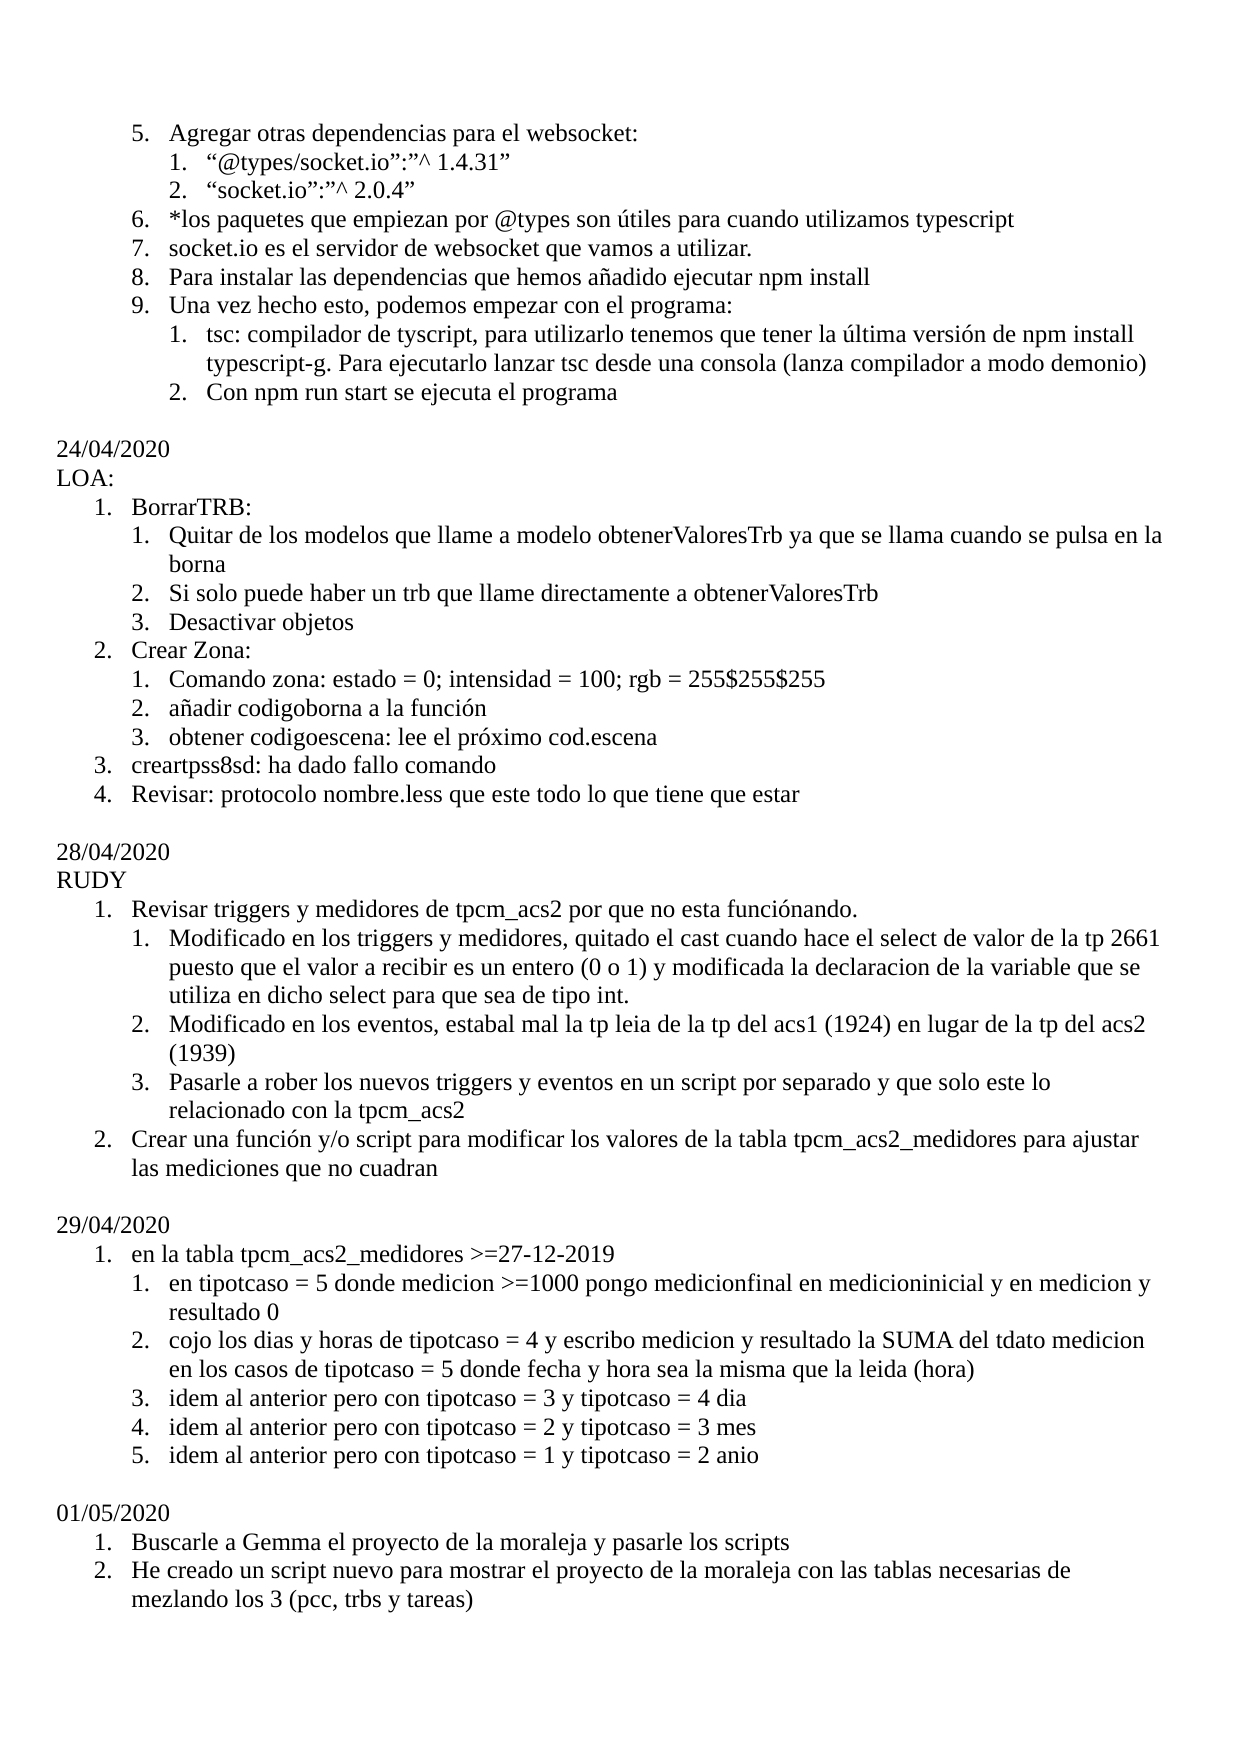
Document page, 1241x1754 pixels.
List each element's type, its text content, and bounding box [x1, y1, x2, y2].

list Buscarle a Gemma el proyecto de la moraleja y pasarle los scripts [94, 1527, 1167, 1556]
list cojo los dias y horas de tipotcaso = 4 y escribo medicion y resultado la SUMA del tdato medicion en los casos de tipotcaso = 5 donde fecha y hora sea la misma que la leida (hora) [131, 1326, 1167, 1383]
list tsc: compilador de tyscript, para utilizarlo tenemos que tener la última versión de npm install typescript-g. Para ejecutarlo lanzar tsc desde una consola (lanza compilador a modo demonio) [169, 319, 1167, 377]
text LOA: [56, 463, 1167, 492]
text RUDY [56, 866, 1167, 894]
list Quitar de los modelos que llame a modelo obtenerValoresTrb ya que se llama cuando se pulsa en la borna [131, 521, 1167, 578]
list Agregar otras dependencias para el websocket: [131, 118, 1167, 147]
list Comando zona: estado = 0; intensidad = 100; rgb = 255$255$255 [131, 664, 1167, 693]
list Modificado en los eventos, estabal mal la tp leia de la tp del acs1 (1924) en lugar de la tp del acs2 (1939) [131, 1009, 1167, 1067]
list Desactivar objetos [131, 607, 1167, 636]
list en la tabla tpcm_acs2_medidores >=27-12-2019 [94, 1239, 1167, 1268]
list idem al anterior pero con tipotcaso = 1 y tipotcaso = 2 anio [131, 1441, 1167, 1469]
list socket.io es el servidor de websocket que vamos a utilizar. [131, 233, 1167, 262]
list creartpss8sd: ha dado fallo comando [94, 751, 1167, 779]
list “socket.io”:”^ 2.0.4” [169, 176, 1167, 204]
text 29/04/2020 [56, 1211, 1167, 1239]
text 24/04/2020 [56, 434, 1167, 463]
list Crear Zona: [94, 636, 1167, 664]
list Pasarle a rober los nuevos triggers y eventos en un script por separado y que solo este lo relacionado con la tpcm_acs2 [131, 1067, 1167, 1124]
list He creado un script nuevo para mostrar el proyecto de la moraleja con las tablas necesarias de mezlando los 3 (pcc, trbs y tareas) [94, 1556, 1167, 1613]
list Una vez hecho esto, podemos empezar con el programa: [131, 291, 1167, 319]
list Con npm run start se ejecuta el programa [169, 377, 1167, 406]
list en tipotcaso = 5 donde medicion >=1000 pongo medicionfinal en medicioninicial y en medicion y resultado 0 [131, 1268, 1167, 1326]
list Si solo puede haber un trb que llame directamente a obtenerValoresTrb [131, 578, 1167, 607]
list Revisar: protocolo nombre.less que este todo lo que tiene que estar [94, 779, 1167, 808]
list BorrarTRB: [94, 492, 1167, 521]
text 28/04/2020 [56, 837, 1167, 866]
list *los paquetes que empiezan por @types son útiles para cuando utilizamos typescript [131, 204, 1167, 233]
text 01/05/2020 [56, 1498, 1167, 1527]
list Para instalar las dependencias que hemos añadido ejecutar npm install [131, 262, 1167, 291]
list idem al anterior pero con tipotcaso = 2 y tipotcaso = 3 mes [131, 1412, 1167, 1441]
list idem al anterior pero con tipotcaso = 3 y tipotcaso = 4 dia [131, 1383, 1167, 1412]
list añadir codigoborna a la función [131, 693, 1167, 722]
list Modificado en los triggers y medidores, quitado el cast cuando hace el select de valor de la tp 2661 puesto que el valor a recibir es un entero (0 o 1) y modificada la declaracion de la variable que se utiliza en dicho select para que sea de tipo int. [131, 923, 1167, 1009]
list obtener codigoescena: lee el próximo cod.escena [131, 722, 1167, 751]
list Revisar triggers y medidores de tpcm_acs2 por que no esta funciónando. [94, 894, 1167, 923]
list “@types/socket.io”:”^ 1.4.31” [169, 147, 1167, 176]
list Crear una función y/o script para modificar los valores de la tabla tpcm_acs2_medidores para ajustar las mediciones que no cuadran [94, 1124, 1167, 1182]
